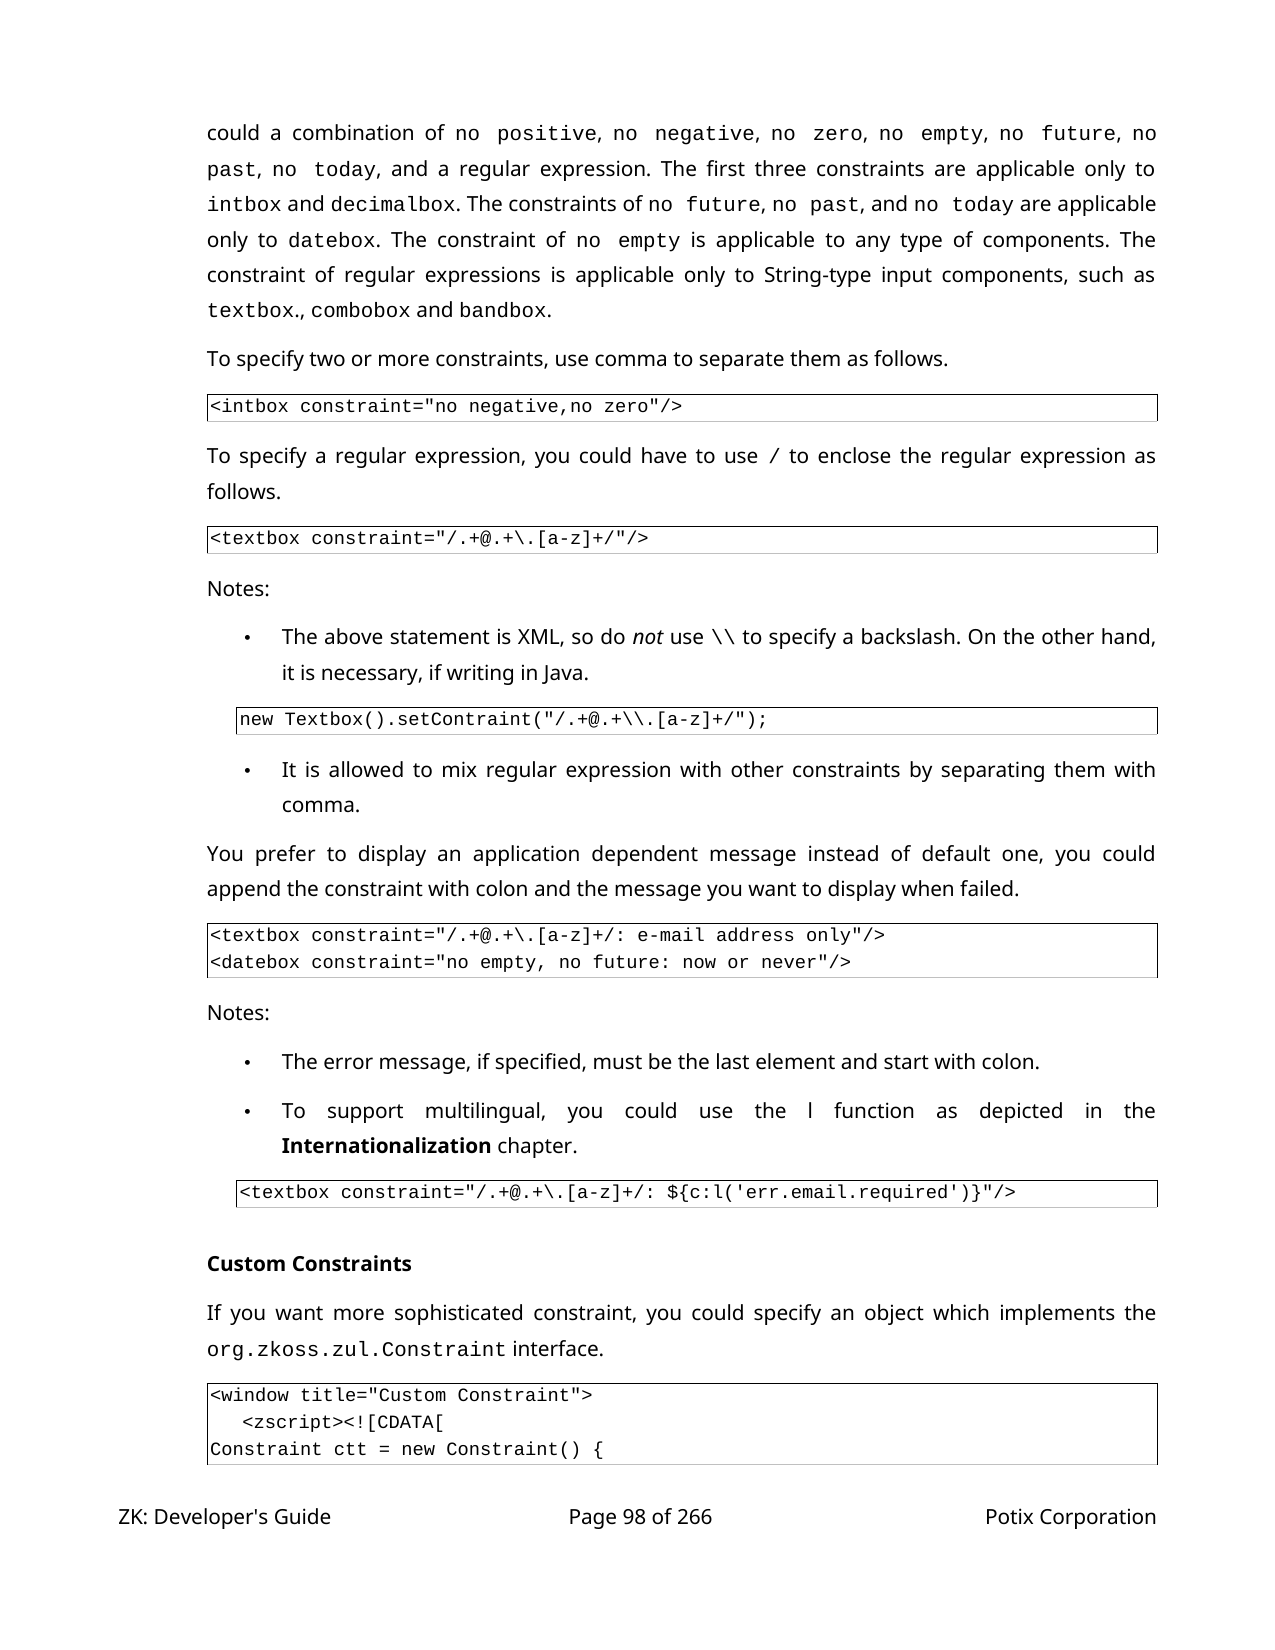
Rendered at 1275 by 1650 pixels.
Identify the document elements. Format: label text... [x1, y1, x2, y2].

text <datebox constraint="no empty, no future: now or never"/> [208, 950, 1157, 977]
text You prefer to display an application dependent message instead of default one, you could append the constraint with colon and the message you want to display when failed. [207, 839, 1157, 902]
list To support multilingual, you could use the l function as depicted in the Internationalization chapter. [244, 1096, 1157, 1159]
subtitle Custom Constraints [207, 1249, 1157, 1278]
text Notes: [207, 998, 1157, 1026]
list The above statement is XML, so do not use \\ to specify a backslash. On the other hand, it is necessary, if writing in Java. [244, 622, 1157, 686]
text <zscript><![CDATA[ [208, 1410, 1157, 1434]
list It is allowed to mix regular expression with other constraints by separating them with comma. [244, 755, 1157, 818]
text <textbox constraint="/.+@.+\.[a-z]+/"/> [208, 527, 1157, 553]
text <intbox constraint="no negative,no zero"/> [208, 395, 1157, 421]
text new Textbox().setContraint("/.+@.+\\.[a-z]+/"); [237, 708, 1157, 734]
text If you want more sophisticated constraint, you could specify an object which implements the org.zkoss.zul.Constraint interface. [207, 1298, 1157, 1362]
list The error message, if specified, must be the last element and start with colon. [244, 1047, 1157, 1075]
text Constraint ctt = new Constraint() { [208, 1437, 1157, 1464]
text To specify a regular expression, you could have to use / to enclose the regular expression as follows. [207, 441, 1157, 505]
text <window title="Custom Constraint"> [208, 1384, 1157, 1407]
text Notes: [207, 574, 1157, 602]
text <textbox constraint="/.+@.+\.[a-z]+/: ${c:l('err.email.required')}"/> [237, 1181, 1157, 1207]
text could a combination of no positive, no negative, no zero, no empty, no future, no past, no today, and a regular expression. The first three constraints are applicable only to intbox and decimalbox. The constraints of no future, no past, and no today are applicable only to datebox. The constraint of no empty is applicable to any type of components. The constraint of regular expressions is applicable only to String-type input components, such as textbox., combobox and bandbox. [207, 118, 1157, 324]
text <textbox constraint="/.+@.+\.[a-z]+/: e-mail address only"/> [208, 924, 1157, 947]
text To specify two or more constraints, use comma to separate them as follows. [207, 344, 1157, 373]
